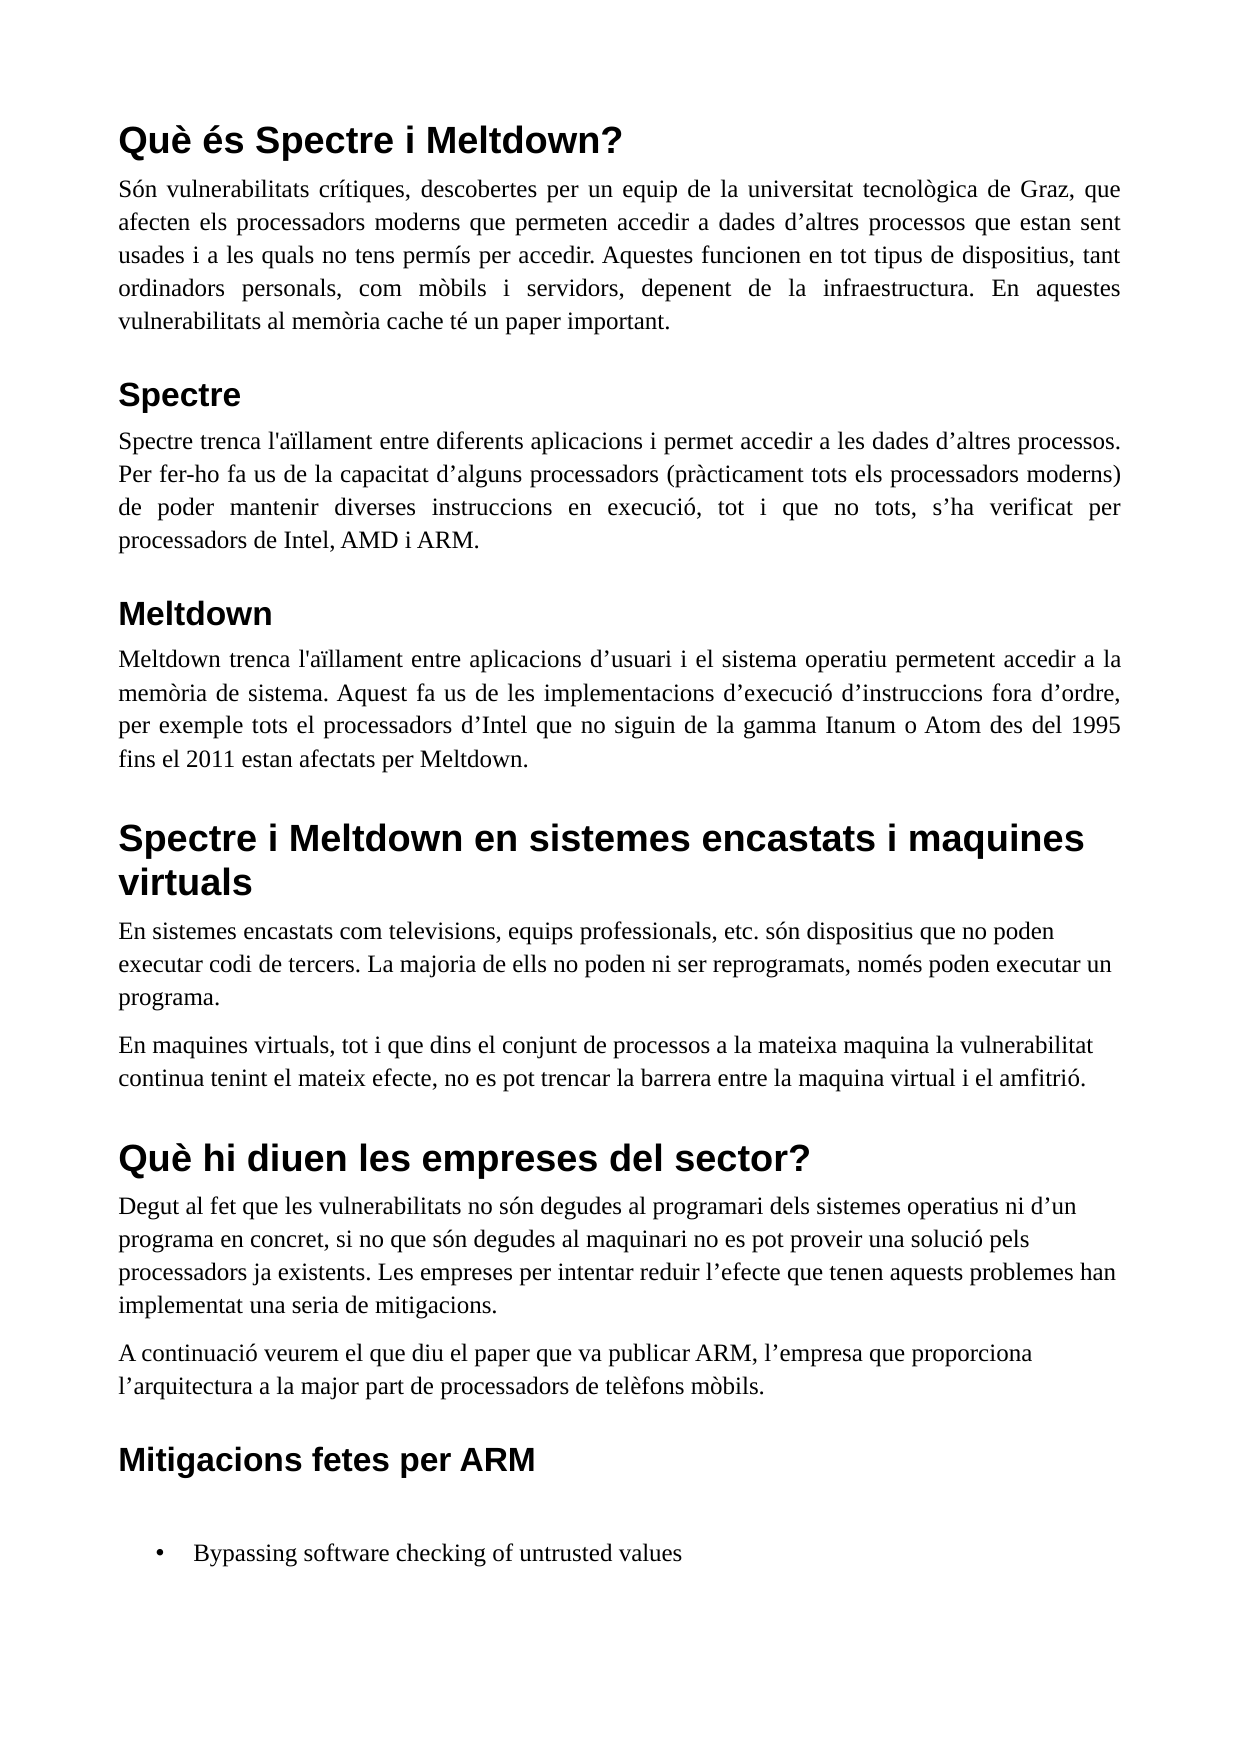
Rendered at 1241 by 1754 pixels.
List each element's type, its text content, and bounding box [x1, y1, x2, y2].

list Bypassing software checking of untrusted values [156, 1538, 1122, 1567]
subtitle Què és Spectre i Meltdown? [118, 118, 1122, 162]
text Spectre trenca l'aïllament entre diferents aplicacions i permet accedir a les dades d’altres processos. Per fer-ho fa us de la capacitat d’alguns processadors (pràcticament tots els processadors moderns) de poder mantenir diverses instruccions en execució, tot i que no tots, s’ha verificat per processadors de Intel, AMD i ARM. [118, 426, 1122, 554]
text Degut al fet que les vulnerabilitats no són degudes al programari dels sistemes operatius ni d’un programa en concret, si no que són degudes al maquinari no es pot proveir una solució pels processadors ja existents. Les empreses per intentar reduir l’efecte que tenen aquests problemes han implementat una seria de mitigacions. [118, 1191, 1122, 1319]
text Són vulnerabilitats crítiques, descobertes per un equip de la universitat tecnològica de Graz, que afecten els processadors moderns que permeten accedir a dades d’altres processos que estan sent usades i a les quals no tens permís per accedir. Aquestes funcionen en tot tipus de dispositius, tant ordinadors personals, com mòbils i servidors, depenent de la infraestructura. En aquestes vulnerabilitats al memòria cache té un paper important. [118, 174, 1122, 335]
text A continuació veurem el que diu el paper que va publicar ARM, l’empresa que proporciona l’arquitectura a la major part de processadors de telèfons mòbils. [118, 1338, 1122, 1400]
text En sistemes encastats com televisions, equips professionals, etc. són dispositius que no poden executar codi de tercers. La majoria de ells no poden ni ser reprogramats, només poden executar un programa. [118, 916, 1122, 1011]
subtitle Mitigacions fetes per ARM [118, 1439, 1122, 1478]
subtitle Spectre [118, 375, 1122, 413]
subtitle Spectre i Meltdown en sistemes encastats i maquines virtuals [118, 816, 1122, 903]
subtitle Meltdown [118, 593, 1122, 632]
subtitle Què hi diuen les empreses del sector? [118, 1135, 1122, 1179]
text En maquines virtuals, tot i que dins el conjunt de processos a la mateixa maquina la vulnerabilitat continua tenint el mateix efecte, no es pot trencar la barrera entre la maquina virtual i el amfitrió. [118, 1030, 1122, 1091]
text Meltdown trenca l'aïllament entre aplicacions d’usuari i el sistema operatiu permetent accedir a la memòria de sistema. Aquest fa us de les implementacions d’execució d’instruccions fora d’ordre, per exemple tots el processadors d’Intel que no siguin de la gamma Itanum o Atom des del 1995 fins el 2011 estan afectats per Meltdown. [118, 644, 1122, 772]
